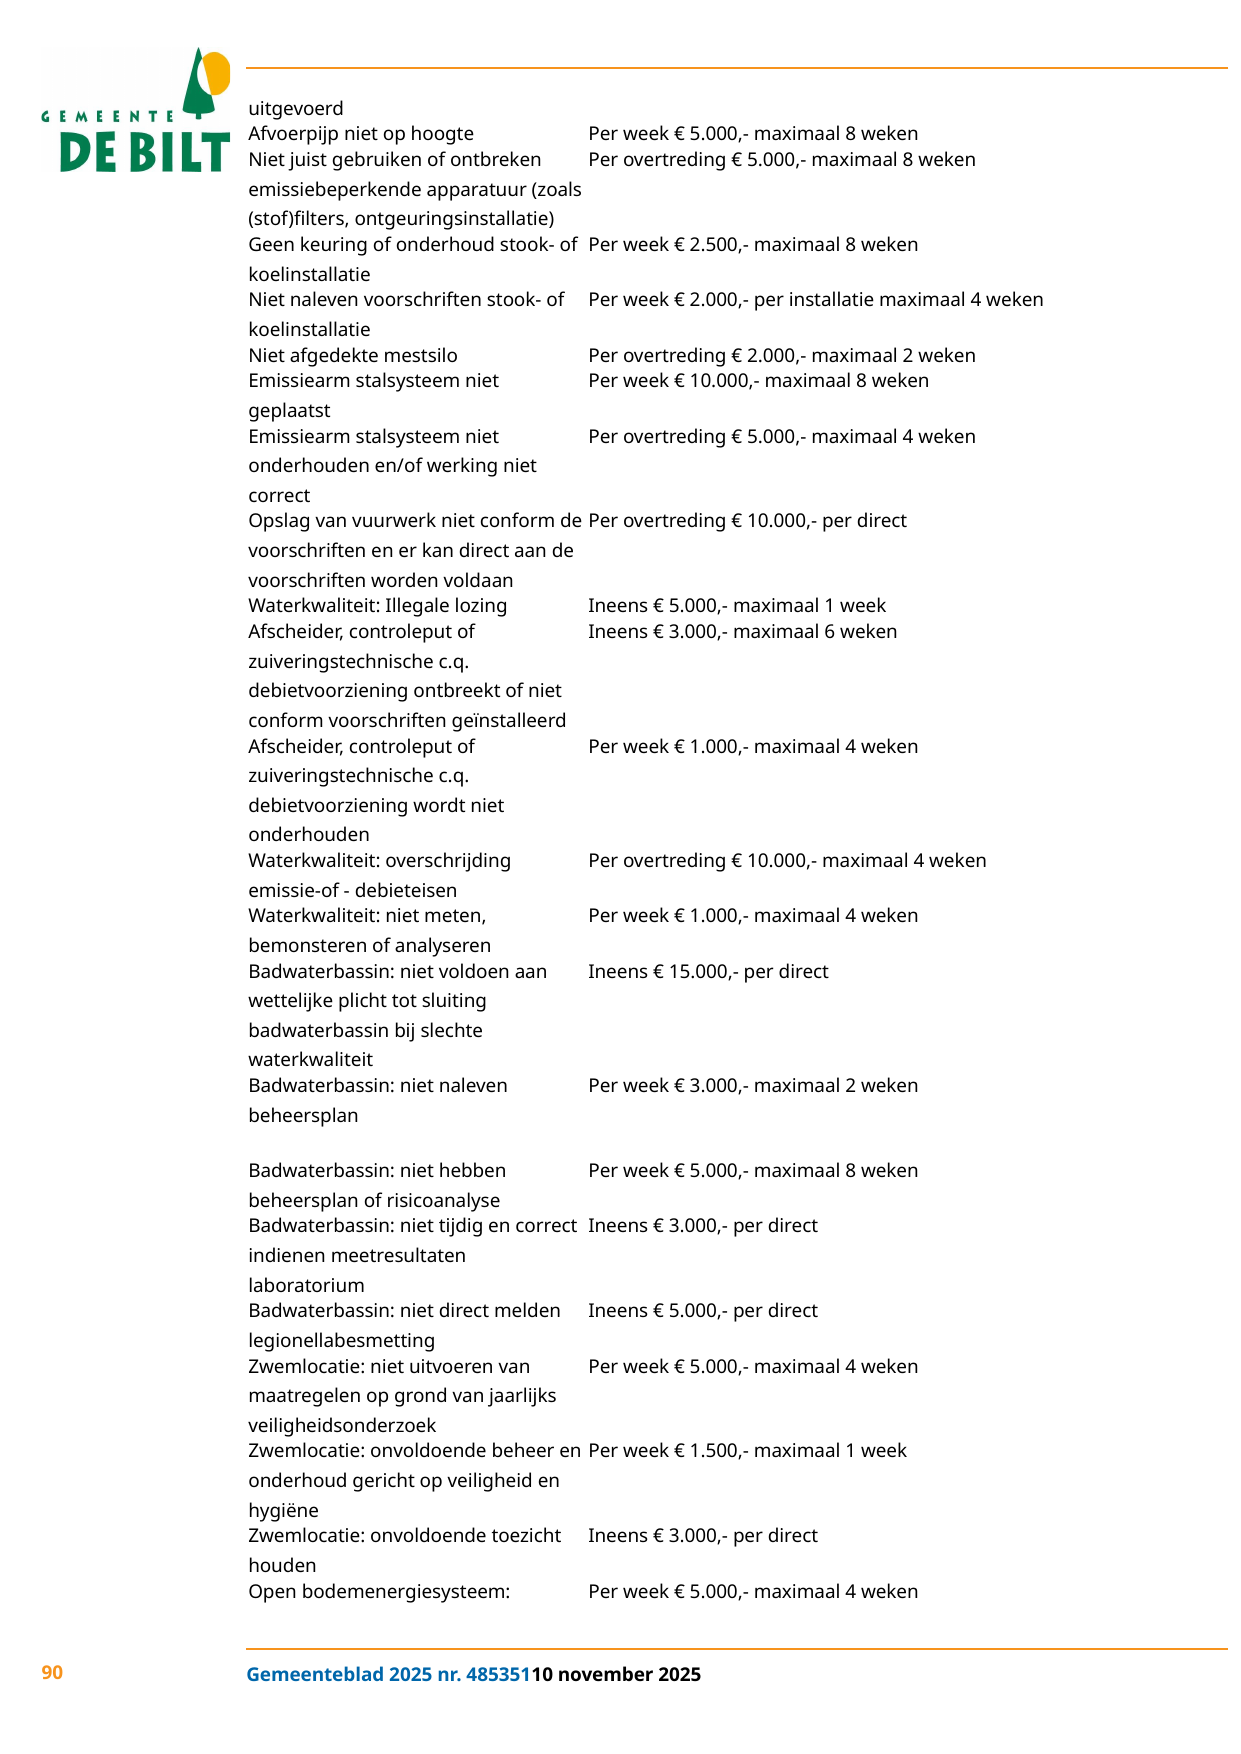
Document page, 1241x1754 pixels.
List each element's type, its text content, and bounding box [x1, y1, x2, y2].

table_cell Afscheider, controleput of zuiveringstechnische c.q. debietvoorziening wordt niet onderhouden [248, 733, 588, 847]
table_cell Afscheider, controleput of zuiveringstechnische c.q. debietvoorziening ontbreekt of niet conform voorschriften geïnstalleerd [248, 618, 588, 733]
table_cell Per overtreding € 10.000,- maximaal 4 weken [588, 847, 1152, 903]
table_cell Niet afgedekte mestsilo [248, 342, 588, 367]
table_cell Niet juist gebruiken of ontbreken emissiebeperkende apparatuur (zoals (stof)filters, ontgeuringsinstallatie) [248, 146, 588, 231]
table_cell Opslag van vuurwerk niet conform de voorschriften en er kan direct aan de voorschriften worden voldaan [248, 508, 588, 593]
table_cell Badwaterbassin: niet tijdig en correct indienen meetresultaten laboratorium [248, 1213, 588, 1297]
table_cell Zwemlocatie: onvoldoende beheer en onderhoud gericht op veiligheid en hygiëne [248, 1438, 588, 1523]
table_cell Niet naleven voorschriften stook- of koelinstallatie [248, 286, 588, 342]
table_cell Per overtreding € 5.000,- maximaal 8 weken [588, 146, 1152, 231]
table_cell Emissiearm stalsysteem niet onderhouden en/of werking niet correct [248, 423, 588, 508]
table_cell Per week € 10.000,- maximaal 8 weken [588, 368, 1152, 423]
table_cell Per overtreding € 5.000,- maximaal 4 weken [588, 423, 1152, 508]
table_cell Per overtreding € 2.000,- maximaal 2 weken [588, 342, 1152, 367]
table_cell Ineens € 15.000,- per direct [588, 958, 1152, 1072]
table_cell Ineens € 3.000,- per direct [588, 1213, 1152, 1297]
table_cell Per week € 1.000,- maximaal 4 weken [588, 733, 1152, 847]
table_cell Per week € 1.000,- maximaal 4 weken [588, 903, 1152, 958]
table_cell Per week € 5.000,- maximaal 4 weken [588, 1353, 1152, 1438]
table_cell Per week € 3.000,- maximaal 2 weken [588, 1073, 1152, 1157]
table_cell Emissiearm stalsysteem niet geplaatst [248, 368, 588, 423]
table_cell Ineens € 3.000,- per direct [588, 1523, 1152, 1578]
table_cell Badwaterbassin: niet naleven beheersplan [248, 1073, 588, 1157]
table_cell Per week € 5.000,- maximaal 8 weken [588, 1157, 1152, 1213]
table_cell Per week € 5.000,- maximaal 8 weken [588, 121, 1152, 146]
table_cell Waterkwaliteit: niet meten, bemonsteren of analyseren [248, 903, 588, 958]
table_cell Badwaterbassin: niet voldoen aan wettelijke plicht tot sluiting badwaterbassin bij slechte waterkwaliteit [248, 958, 588, 1072]
table_cell Ineens € 5.000,- maximaal 1 week [588, 593, 1152, 618]
table_cell Zwemlocatie: niet uitvoeren van maatregelen op grond van jaarlijks veiligheidsonderzoek [248, 1353, 588, 1438]
table_cell Afvoerpijp niet op hoogte [248, 121, 588, 146]
table_cell Per week € 1.500,- maximaal 1 week [588, 1438, 1152, 1523]
table_cell [588, 95, 1152, 121]
table_cell Zwemlocatie: onvoldoende toezicht houden [248, 1523, 588, 1578]
picture [41, 47, 231, 172]
table_cell Ineens € 3.000,- maximaal 6 weken [588, 618, 1152, 733]
table_cell Badwaterbassin: niet direct melden legionellabesmetting [248, 1298, 588, 1353]
table_cell Open bodemenergiesysteem: [248, 1578, 588, 1604]
table_cell Waterkwaliteit: overschrijding emissie-of - debieteisen [248, 847, 588, 903]
table_cell Per week € 5.000,- maximaal 4 weken [588, 1578, 1152, 1604]
table_cell Geen keuring of onderhoud stook- of koelinstallatie [248, 231, 588, 286]
table_cell Badwaterbassin: niet hebben beheersplan of risicoanalyse [248, 1157, 588, 1213]
table_cell Per week € 2.000,- per installatie maximaal 4 weken [588, 286, 1152, 342]
table_cell Per overtreding € 10.000,- per direct [588, 508, 1152, 593]
table_cell Per week € 2.500,- maximaal 8 weken [588, 231, 1152, 286]
table_cell uitgevoerd [248, 95, 588, 121]
table_cell Waterkwaliteit: Illegale lozing [248, 593, 588, 618]
table_cell Ineens € 5.000,- per direct [588, 1298, 1152, 1353]
